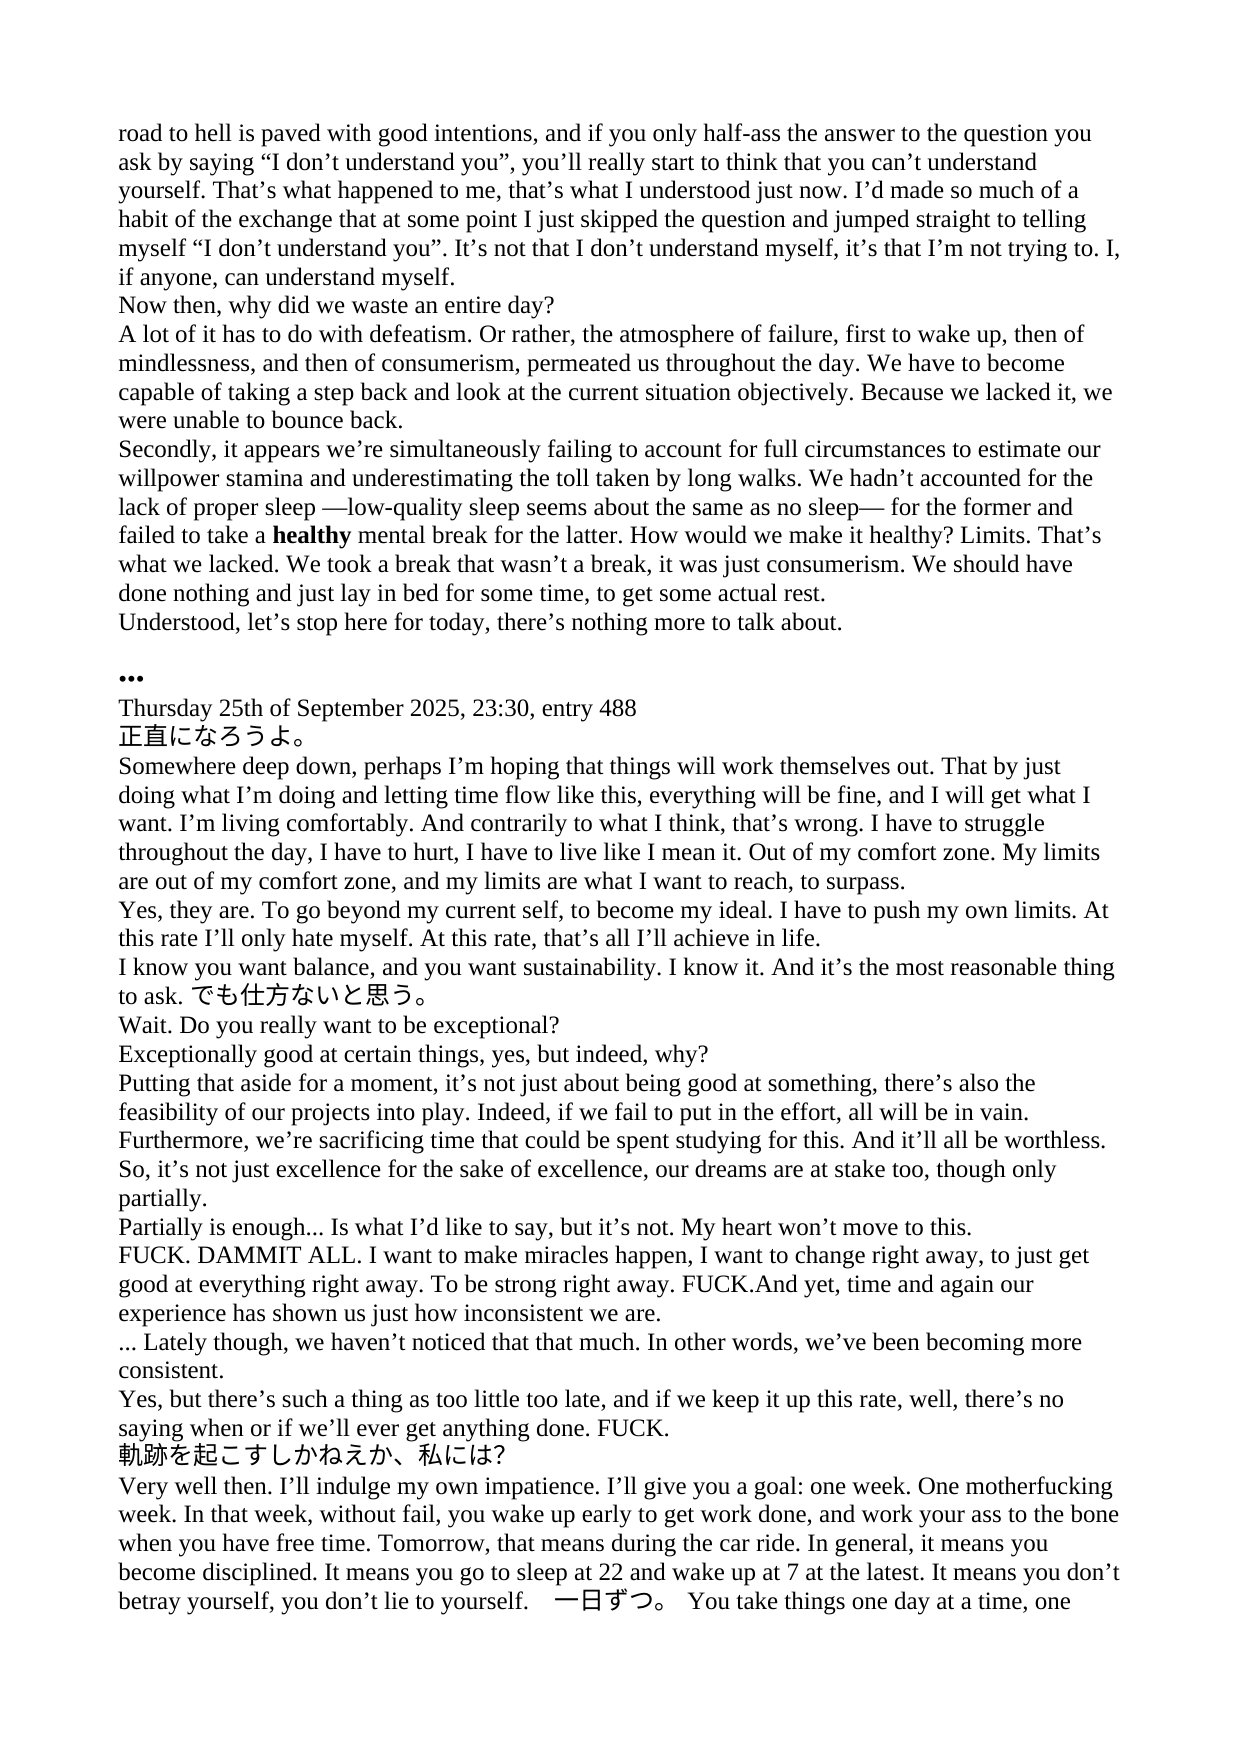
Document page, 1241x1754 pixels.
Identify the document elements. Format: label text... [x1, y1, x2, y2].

text Somewhere deep down, perhaps I’m hoping that things will work themselves out. That by just doing what I’m doing and letting time flow like this, everything will be fine, and I will get what I want. I’m living comfortably. And contrarily to what I think, that’s wrong. I have to struggle throughout the day, I have to hurt, I have to live like I mean it. Out of my comfort zone. My limits are out of my comfort zone, and my limits are what I want to reach, to surpass. [118, 751, 1122, 895]
text 軌跡を起こすしかねえか、私には？ [118, 1442, 1122, 1471]
text road to hell is paved with good intentions, and if you only half-ass the answer to the question you ask by saying “I don’t understand you”, you’ll really start to think that you can’t understand yourself. That’s what happened to me, that’s what I understood just now. I’d made so much of a habit of the exchange that at some point I just skipped the question and jumped straight to telling myself “I don’t understand you”. It’s not that I don’t understand myself, it’s that I’m not trying to. I, if anyone, can understand myself. [118, 118, 1122, 291]
text ••• [118, 664, 1122, 693]
text Now then, why did we waste an entire day? [118, 291, 1122, 319]
text Yes, they are. To go beyond my current self, to become my ideal. I have to push my own limits. At this rate I’ll only hate myself. At this rate, that’s all I’ll achieve in life. [118, 895, 1122, 952]
text Partially is enough... Is what I’d like to say, but it’s not. My heart won’t move to this. [118, 1212, 1122, 1240]
text Secondly, it appears we’re simultaneously failing to account for full circumstances to estimate our willpower stamina and underestimating the toll taken by long walks. We hadn’t accounted for the lack of proper sleep —low-quality sleep seems about the same as no sleep— for the former and failed to take a healthy mental break for the latter. How would we make it healthy? Limits. That’s what we lacked. We took a break that wasn’t a break, it was just consumerism. We should have done nothing and just lay in bed for some time, to get some actual rest. [118, 434, 1122, 607]
text Putting that aside for a moment, it’s not just about being good at something, there’s also the feasibility of our projects into play. Indeed, if we fail to put in the effort, all will be in vain. Furthermore, we’re sacrificing time that could be spent studying for this. And it’ll all be worthless. So, it’s not just excellence for the sake of excellence, our dreams are at stake too, though only partially. [118, 1068, 1122, 1212]
text Very well then. I’ll indulge my own impatience. I’ll give you a goal: one week. One motherfucking week. In that week, without fail, you wake up early to get work done, and work your ass to the bone when you have free time. Tomorrow, that means during the car ride. In general, it means you become disciplined. It means you go to sleep at 22 and wake up at 7 at the latest. It means you don’t betray yourself, you don’t lie to yourself. 一日ずつ。 You take things one day at a time, one [118, 1471, 1122, 1615]
text Wait. Do you really want to be exceptional? [118, 1010, 1122, 1039]
text ... Lately though, we haven’t noticed that that much. In other words, we’ve been becoming more consistent. [118, 1327, 1122, 1384]
text Thursday 25th of September 2025, 23:30, entry 488 [118, 693, 1122, 722]
text Exceptionally good at certain things, yes, but indeed, why? [118, 1039, 1122, 1068]
text FUCK. DAMMIT ALL. I want to make miracles happen, I want to change right away, to just get good at everything right away. To be strong right away. FUCK.And yet, time and again our experience has shown us just how inconsistent we are. [118, 1240, 1122, 1327]
text 正直になろうよ。 [118, 722, 1122, 751]
text A lot of it has to do with defeatism. Or rather, the atmosphere of failure, first to wake up, then of mindlessness, and then of consumerism, permeated us throughout the day. We have to become capable of taking a step back and look at the current situation objectively. Because we lacked it, we were unable to bounce back. [118, 319, 1122, 434]
text Yes, but there’s such a thing as too little too late, and if we keep it up this rate, well, there’s no saying when or if we’ll ever get anything done. FUCK. [118, 1384, 1122, 1442]
text I know you want balance, and you want sustainability. I know it. And it’s the most reasonable thing to ask. でも仕方ないと思う。 [118, 952, 1122, 1010]
text Understood, let’s stop here for today, there’s nothing more to talk about. [118, 607, 1122, 636]
